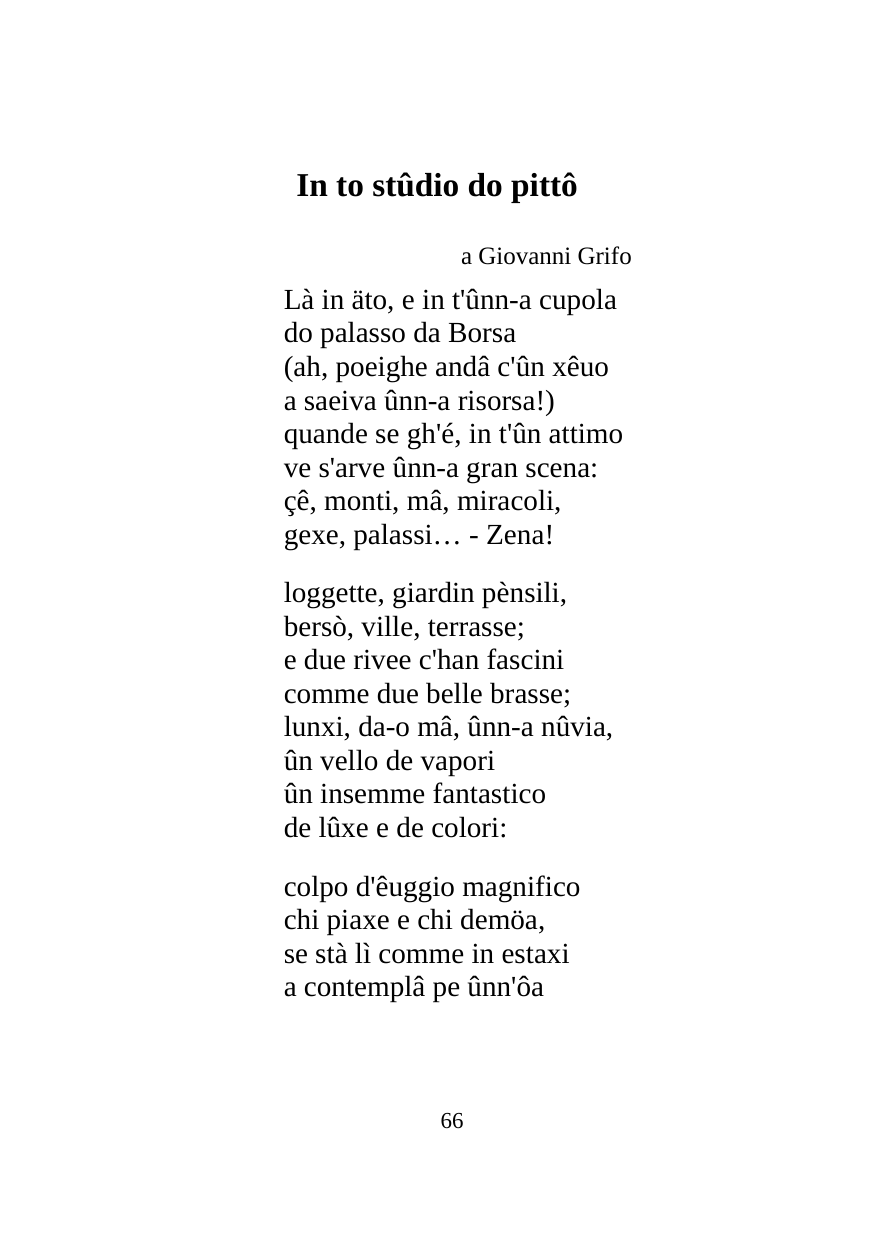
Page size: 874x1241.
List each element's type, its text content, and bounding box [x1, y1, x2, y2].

subtitle In to stûdio do pittô [106, 165, 768, 203]
text colpo d'êuggio magnifico chi piaxe e chi demöa, se stà lì comme in estaxi a contemplâ pe ûnn'ôa [283, 869, 768, 1003]
text loggette, giardin pènsili, bersò, ville, terrasse; e due rivee c'han fascini comme due belle brasse; lunxi, da-o mâ, ûnn-a nûvia, ûn vello de vapori ûn insemme fantastico de lûxe e de colori: [283, 575, 768, 844]
text a Giovanni Grifo [106, 241, 768, 269]
text Là in äto, e in t'ûnn-a cupola do palasso da Borsa (ah, poeighe andâ c'ûn xêuo a saeiva ûnn-a risorsa!) quande se gh'é, in t'ûn attimo ve s'arve ûnn-a gran scena: çê, monti, mâ, miracoli, gexe, palassi… - Zena! [283, 282, 768, 550]
